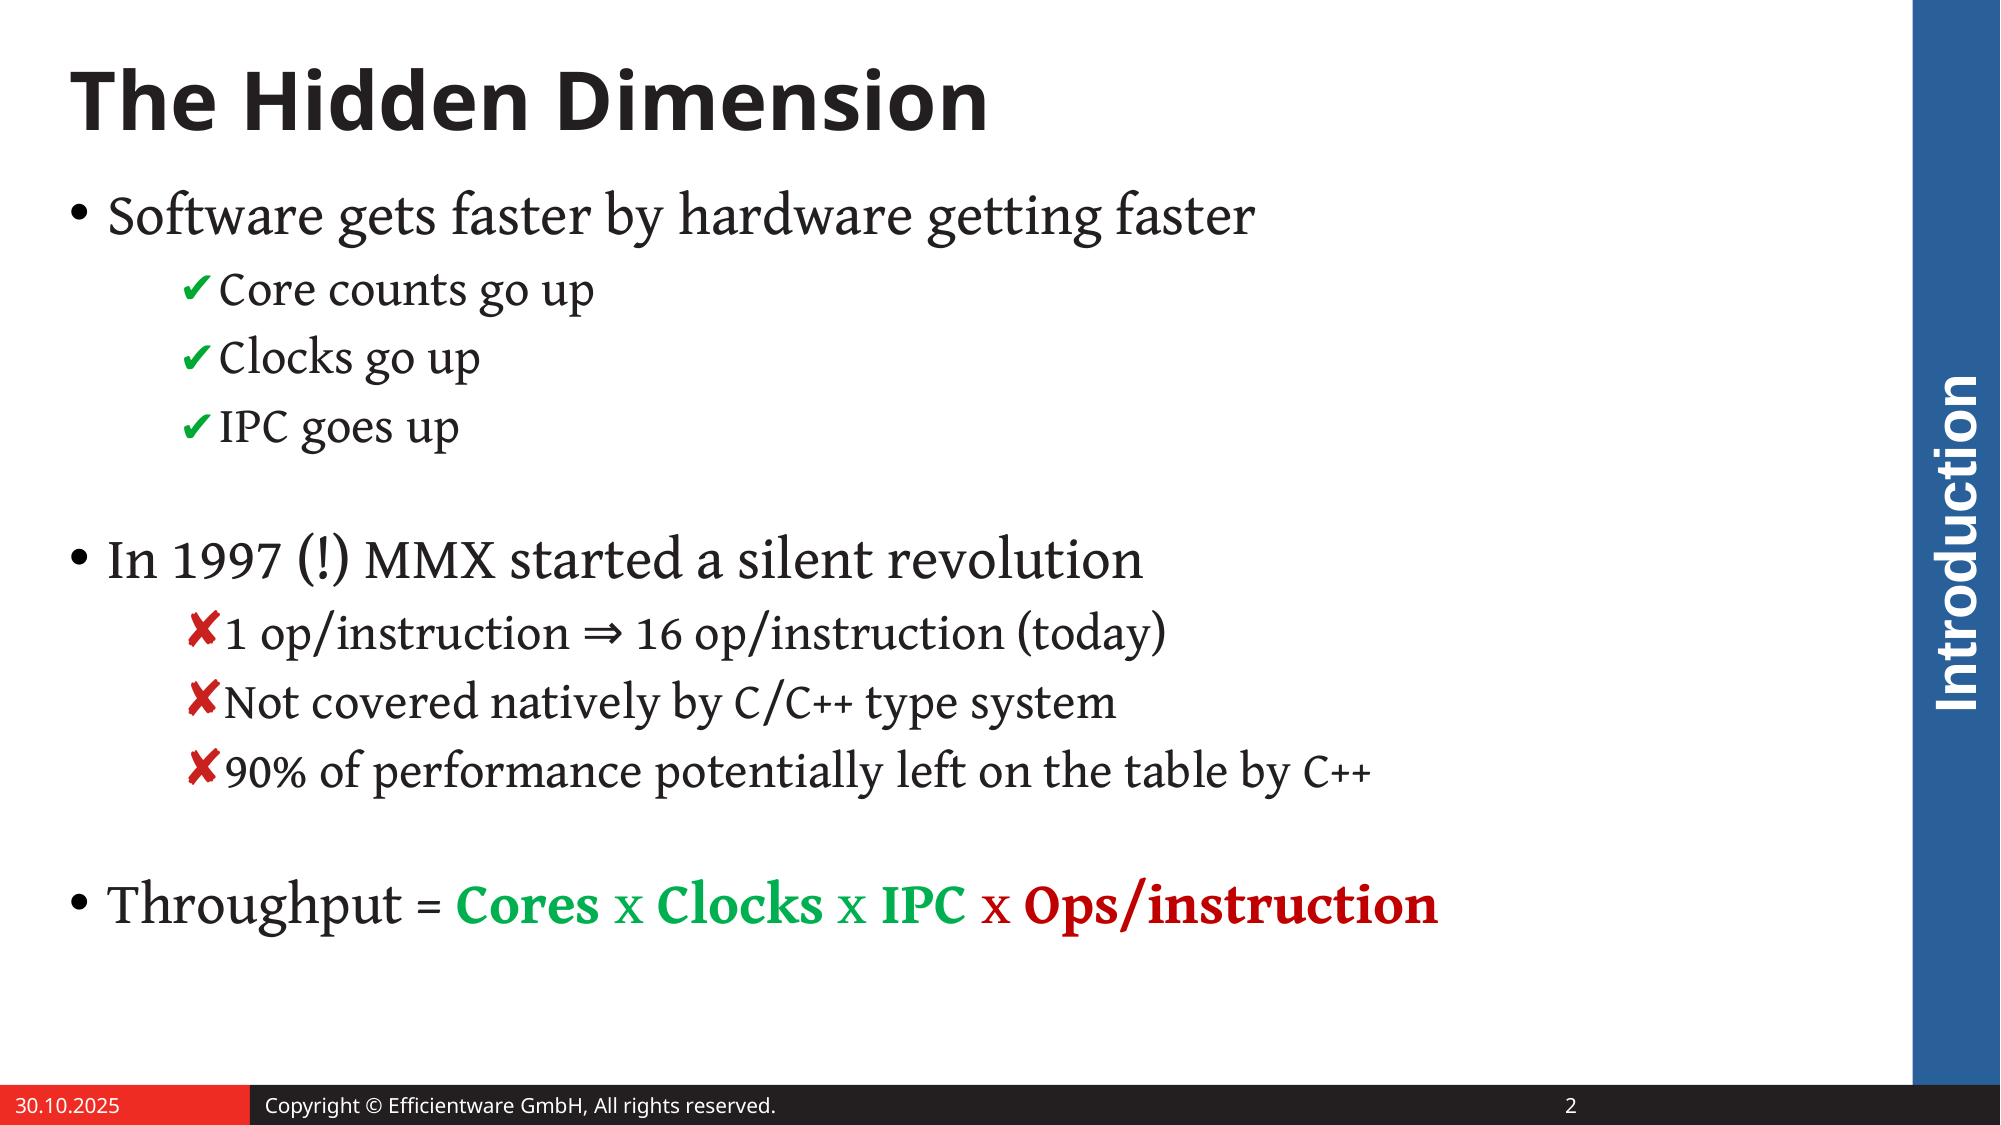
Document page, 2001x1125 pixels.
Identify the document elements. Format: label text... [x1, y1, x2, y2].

footer Copyright © Efficientware GmbH, All rights reserved. [249, 1084, 1550, 1125]
text_box Introduction [1912, 0, 2000, 1084]
slide_number 30.10.2025 [0, 1084, 249, 1125]
title The Hidden Dimension [55, 52, 1912, 156]
slide_number [1550, 1084, 2000, 1125]
list Software gets faster by hardware getting faster Core counts go up Clocks go up IPC goes up In 1997 (!) MMX started a silent revolution 1 op/instruction ⇒ 16 op/instruction (today) Not covered natively by C/C++ type system 90% of performance potentially left on the table by C++ Throughput = Cores x Clocks x IPC x Ops/instruction [55, 176, 1912, 1063]
